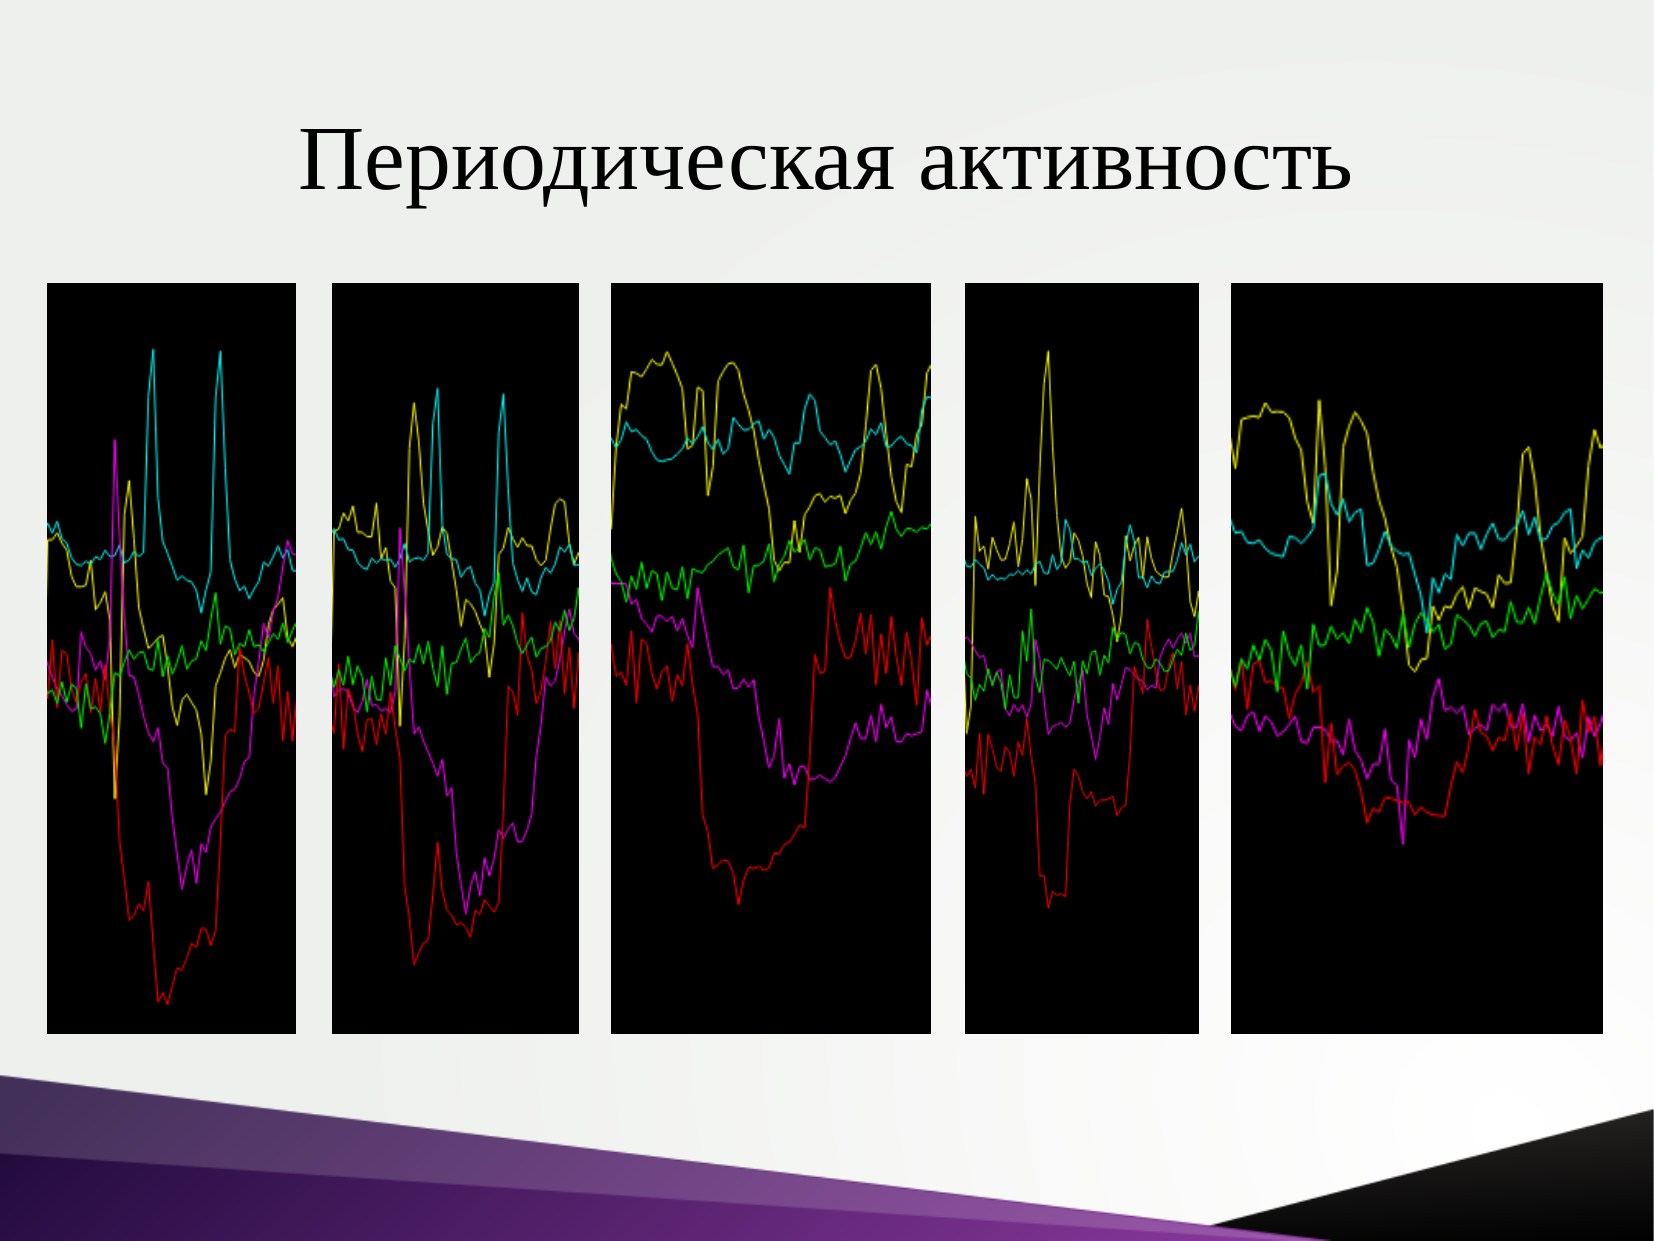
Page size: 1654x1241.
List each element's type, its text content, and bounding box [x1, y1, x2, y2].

picture [0, 0, 1654, 1241]
title Периодическая активность [82, 55, 1571, 263]
